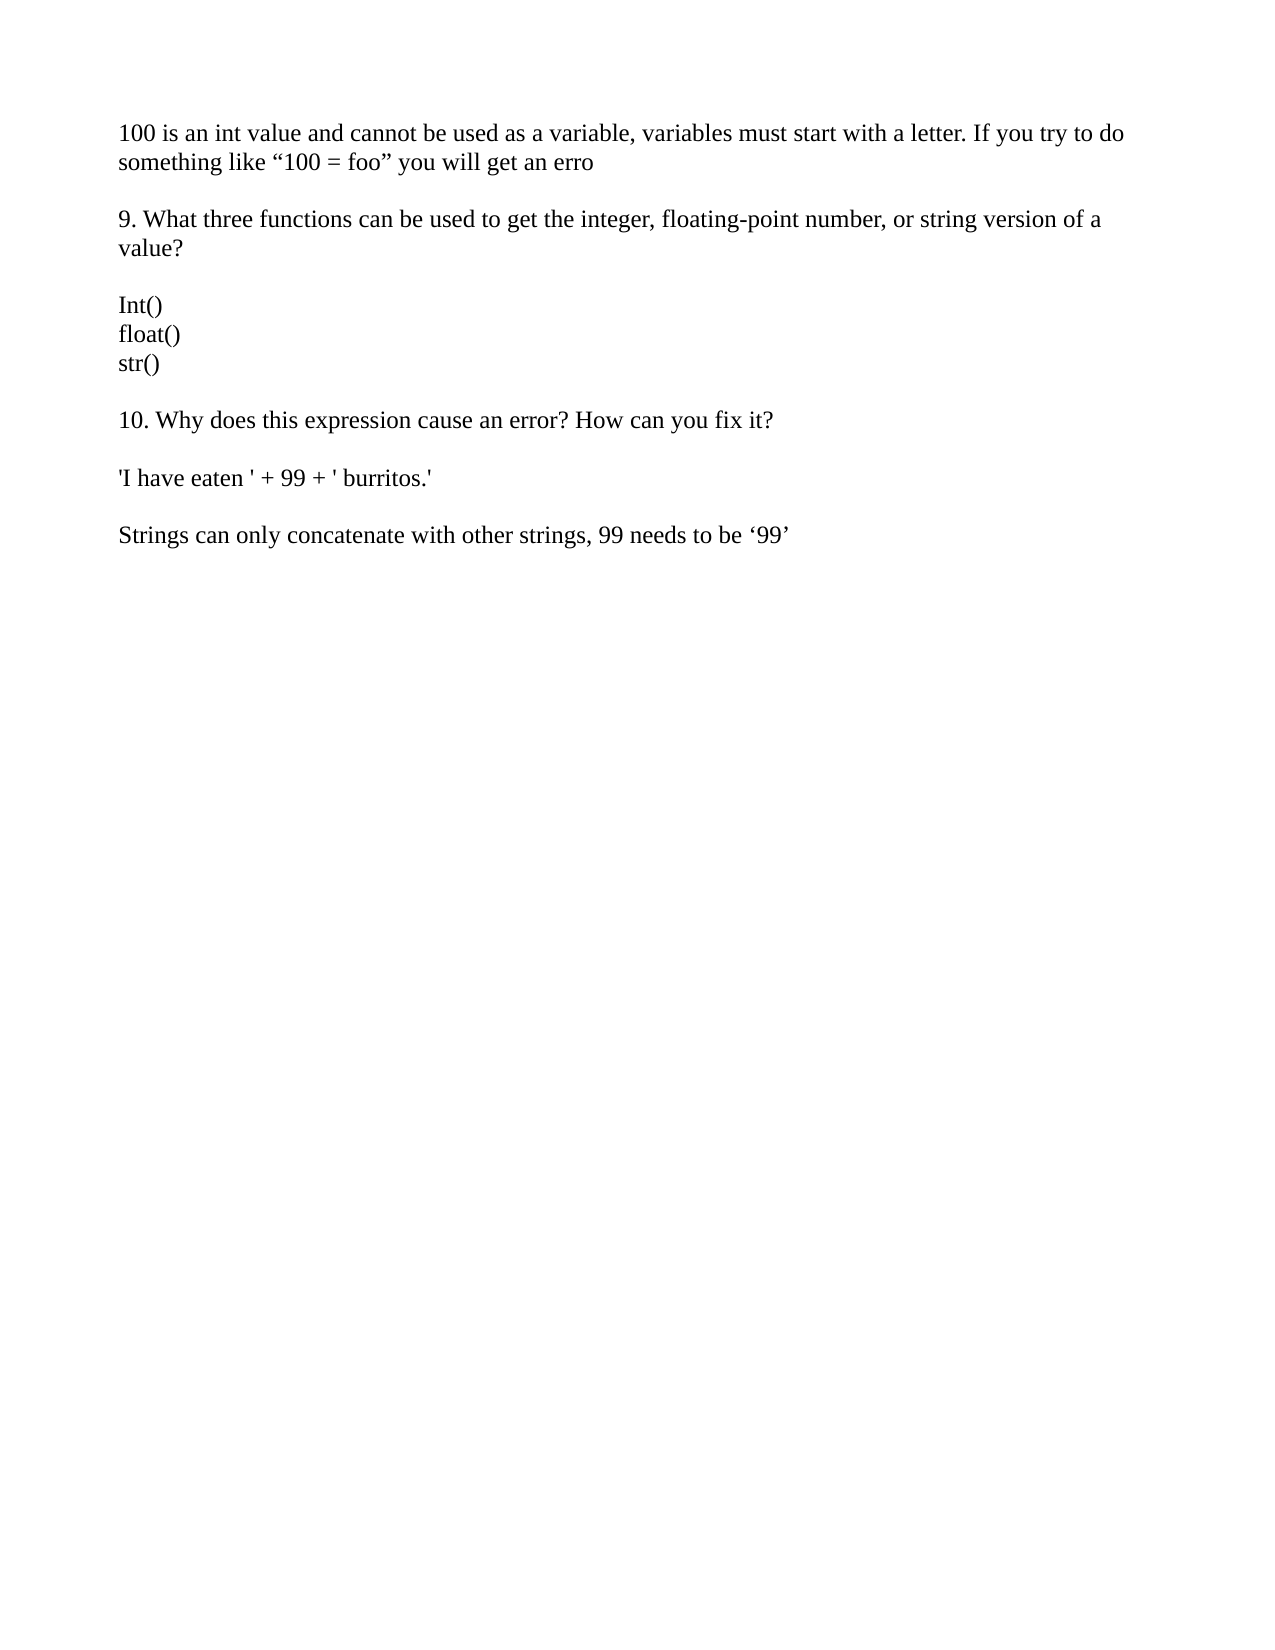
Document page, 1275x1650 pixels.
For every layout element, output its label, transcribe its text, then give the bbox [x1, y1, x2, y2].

text 9. What three functions can be used to get the integer, floating-point number, or string version of a value? [118, 204, 1157, 262]
text str() [118, 348, 1157, 377]
text 10. Why does this expression cause an error? How can you fix it? [118, 406, 1157, 434]
text 'I have eaten ' + 99 + ' burritos.' [118, 463, 1157, 492]
text Strings can only concatenate with other strings, 99 needs to be ‘99’ [118, 521, 1157, 549]
text Int() [118, 291, 1157, 319]
text float() [118, 319, 1157, 348]
text 100 is an int value and cannot be used as a variable, variables must start with a letter. If you try to do something like “100 = foo” you will get an erro [118, 118, 1157, 176]
